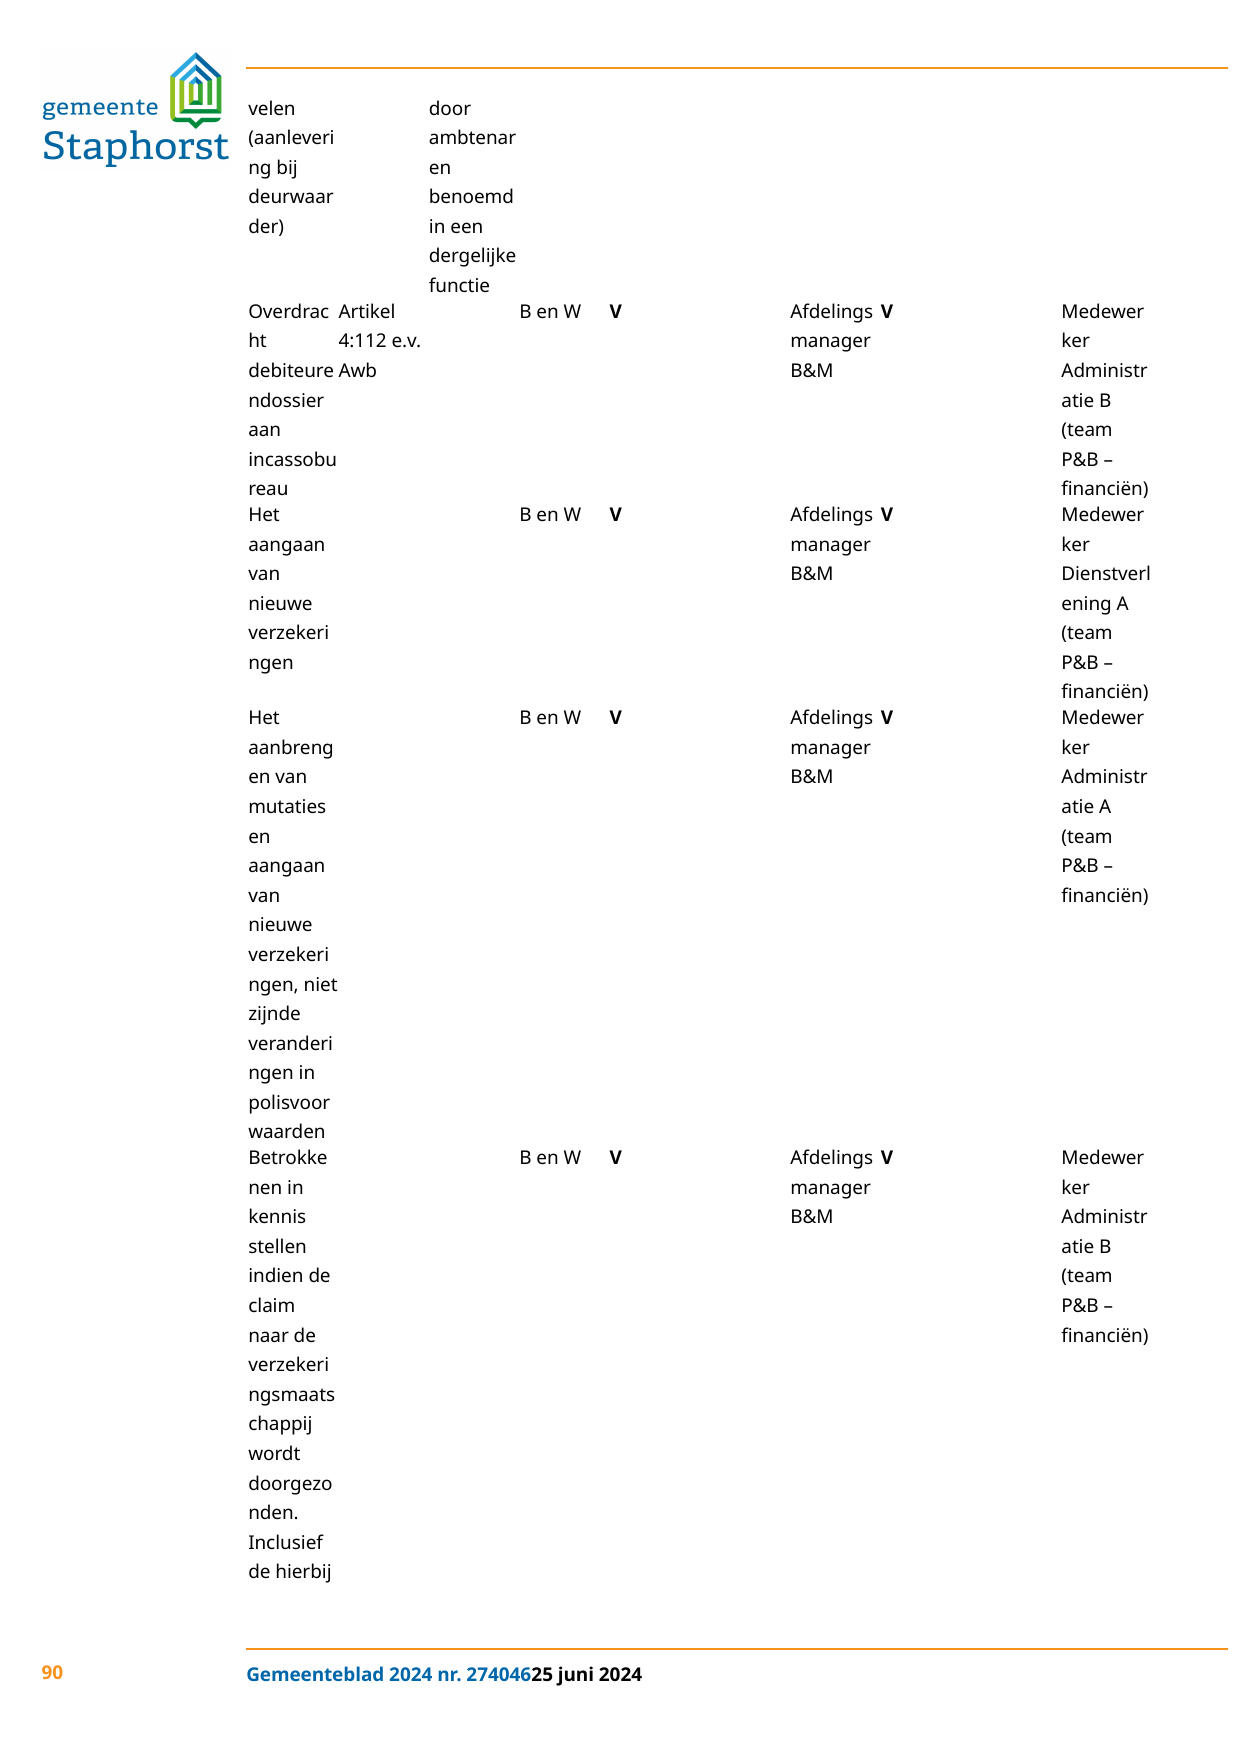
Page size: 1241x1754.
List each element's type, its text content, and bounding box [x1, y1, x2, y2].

table_cell [609, 95, 700, 298]
table_cell [700, 501, 790, 704]
table_cell velen (aanlevering bij deurwaarder) [248, 95, 338, 298]
table_cell B en W [519, 501, 609, 704]
table_cell V [609, 705, 700, 1144]
table_cell [971, 1144, 1061, 1584]
table_cell V [609, 1144, 700, 1584]
table_cell Afdelingsmanager B&M [790, 1144, 881, 1584]
table_cell V [881, 1144, 971, 1584]
table_cell [1061, 95, 1152, 298]
table_cell [338, 705, 429, 1144]
table_cell [338, 95, 429, 298]
table_cell Afdelingsmanager B&M [790, 298, 881, 501]
table_cell Betrokkenen in kennis stellen indien de claim naar de verzekeringsmaatschappij wordt doorgezonden. Inclusief de hierbij [248, 1144, 338, 1584]
table_cell Afdelingsmanager B&M [790, 705, 881, 1144]
table_cell Het aangaan van nieuwe verzekeringen [248, 501, 338, 704]
table_cell [700, 298, 790, 501]
table_cell [338, 1144, 429, 1584]
table_cell door ambtenaren benoemd in een dergelijke functie [429, 95, 519, 298]
table_cell [700, 705, 790, 1144]
picture [41, 47, 231, 172]
table_cell [429, 298, 519, 501]
table_cell [971, 95, 1061, 298]
table_cell V [881, 298, 971, 501]
table_cell Het aanbrengen van mutaties en aangaan van nieuwe verzekeringen, niet zijnde veranderingen in polisvoorwaarden [248, 705, 338, 1144]
table_cell Afdelingsmanager B&M [790, 501, 881, 704]
table_cell V [881, 705, 971, 1144]
table_cell [338, 501, 429, 704]
table_cell Medewerker Administratie B (team P&B – financiën) [1061, 1144, 1152, 1584]
table_cell [971, 705, 1061, 1144]
table_cell Medewerker Dienstverlening A (team P&B – financiën) [1061, 501, 1152, 704]
table_cell [429, 705, 519, 1144]
table_cell [429, 1144, 519, 1584]
table_cell [971, 501, 1061, 704]
table_cell Artikel 4:112 e.v. Awb [338, 298, 429, 501]
table_cell [700, 95, 790, 298]
table_cell [971, 298, 1061, 501]
table_cell [881, 95, 971, 298]
table_cell V [881, 501, 971, 704]
table_cell Medewerker Administratie A (team P&B – financiën) [1061, 705, 1152, 1144]
table_cell V [609, 501, 700, 704]
table_cell [429, 501, 519, 704]
table_cell [790, 95, 881, 298]
table_cell B en W [519, 705, 609, 1144]
table_cell V [609, 298, 700, 501]
table_cell [700, 1144, 790, 1584]
table_cell B en W [519, 298, 609, 501]
table_cell Overdracht debiteurendossier aan incassobureau [248, 298, 338, 501]
table_cell [519, 95, 609, 298]
table_cell Medewerker Administratie B (team P&B – financiën) [1061, 298, 1152, 501]
table_cell B en W [519, 1144, 609, 1584]
